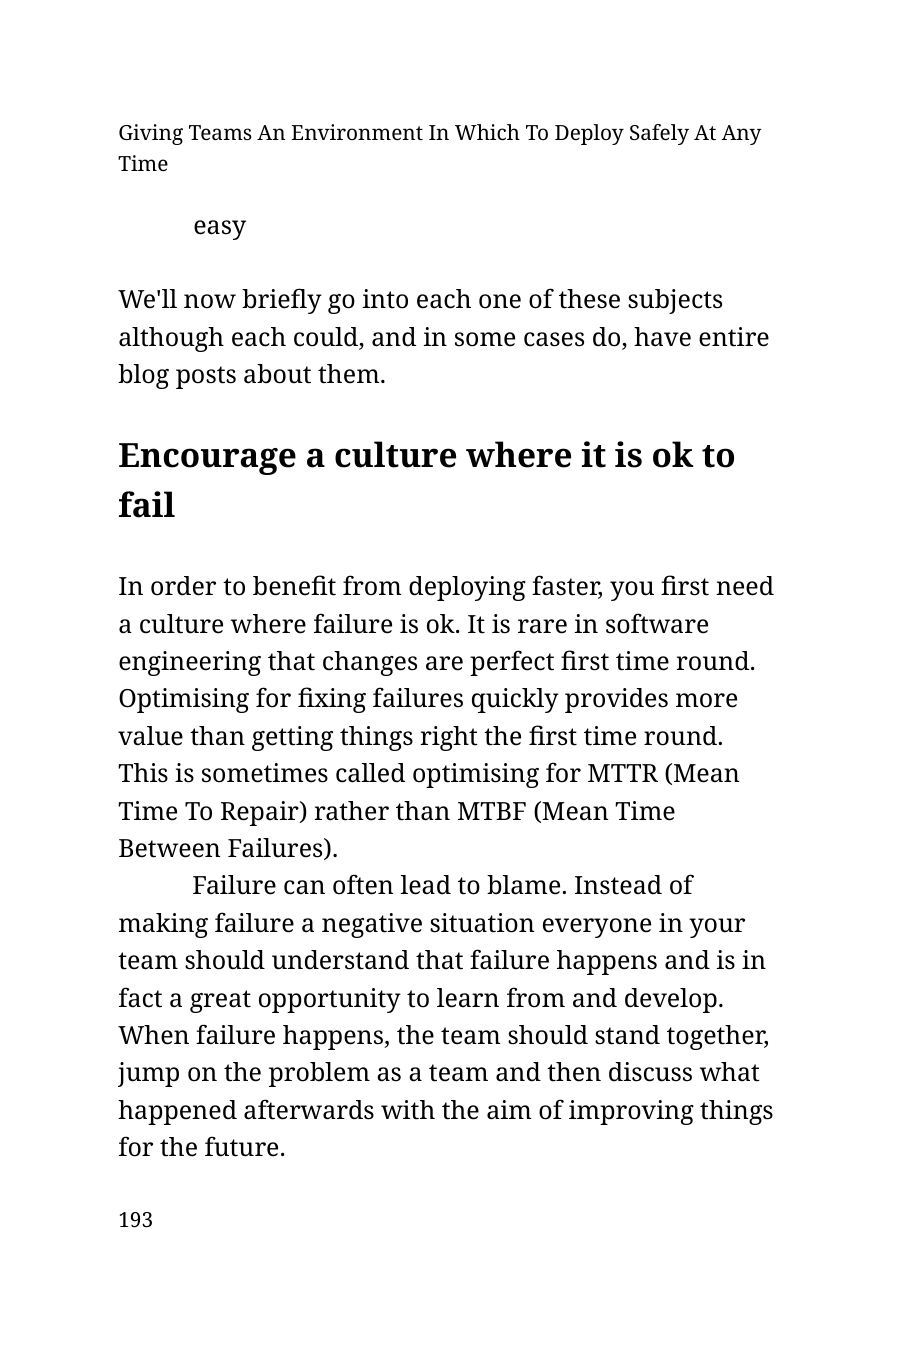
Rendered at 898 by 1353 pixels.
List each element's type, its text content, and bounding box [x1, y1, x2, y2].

text We'll now briefly go into each one of these subjects although each could, and in some cases do, have entire blog posts about them. [118, 282, 779, 391]
text Failure can often lead to blame. Instead of making failure a negative situation everyone in your team should understand that failure happens and is in fact a great opportunity to learn from and develop. When failure happens, the team should stand together, jump on the problem as a team and then discuss what happened afterwards with the aim of improving things for the future. [118, 868, 779, 1164]
subtitle Encourage a culture where it is ok to fail [118, 432, 779, 527]
list easy [156, 207, 779, 241]
text In order to benefit from deploying faster, you first need a culture where failure is ok. It is rare in software engineering that changes are perfect first time round. Optimising for fixing failures quickly provides more value than getting things right the first time round. This is sometimes called optimising for MTTR (Mean Time To Repair) rather than MTBF (Mean Time Between Failures). [118, 569, 779, 865]
